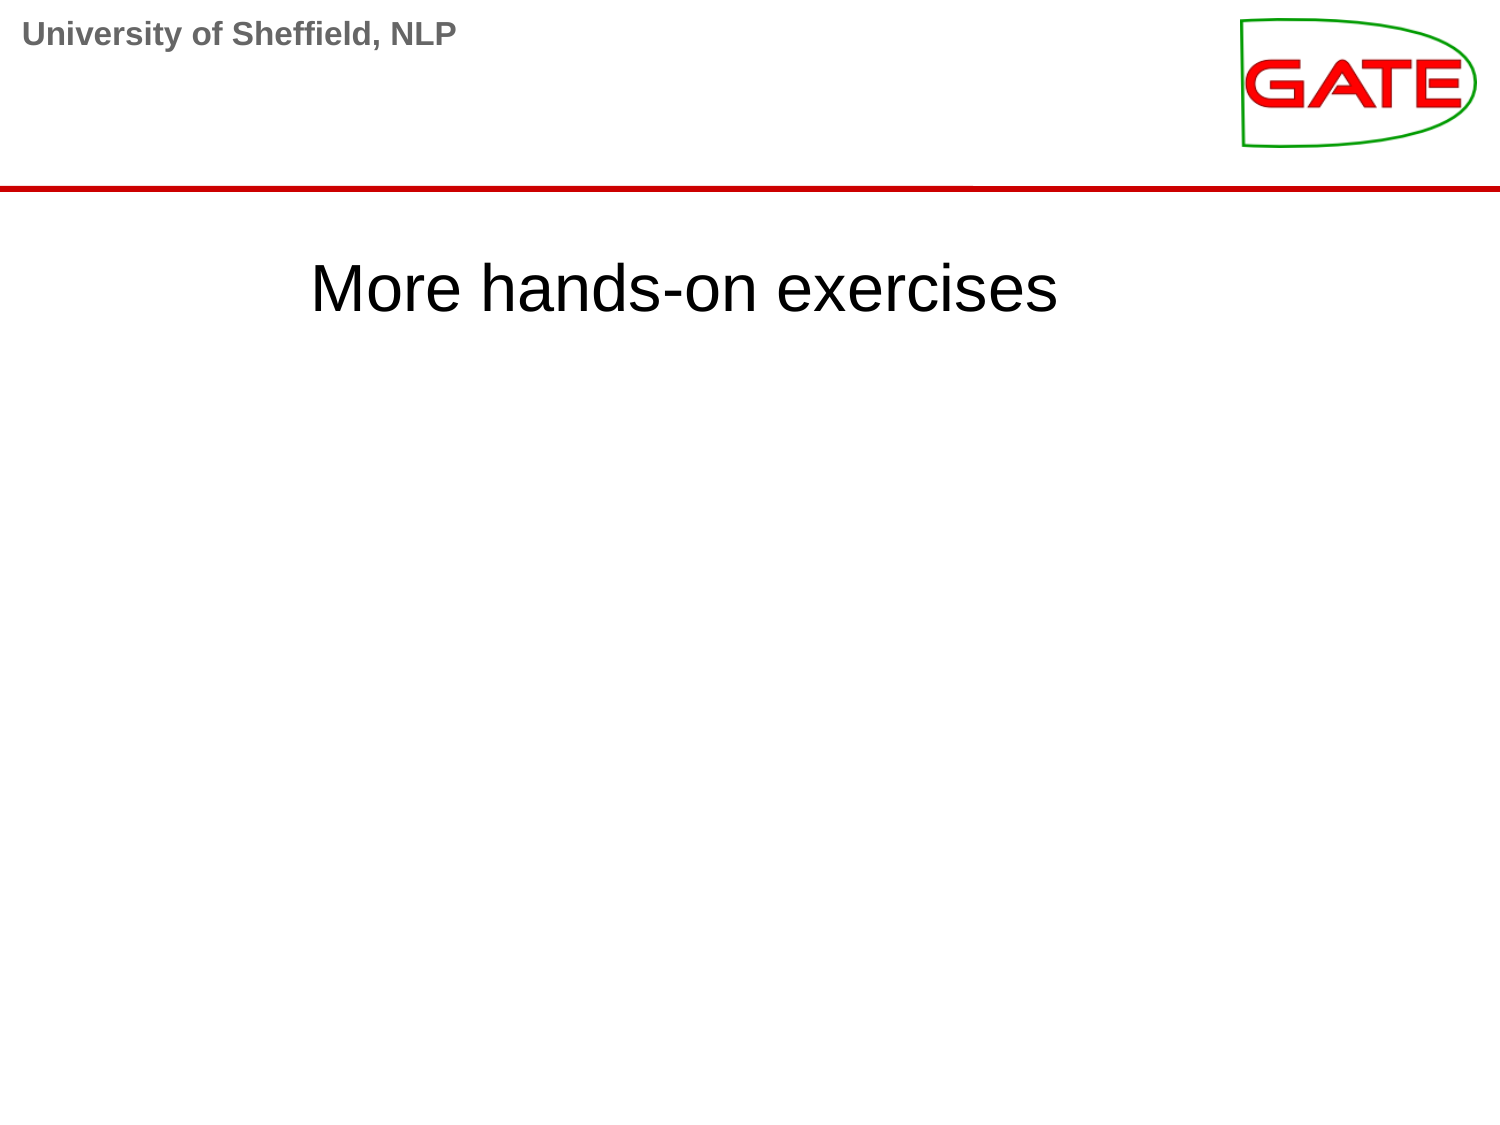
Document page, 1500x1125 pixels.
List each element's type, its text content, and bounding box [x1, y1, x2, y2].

picture [1240, 18, 1477, 148]
subtitle More hands-on exercises [47, 47, 1267, 1063]
